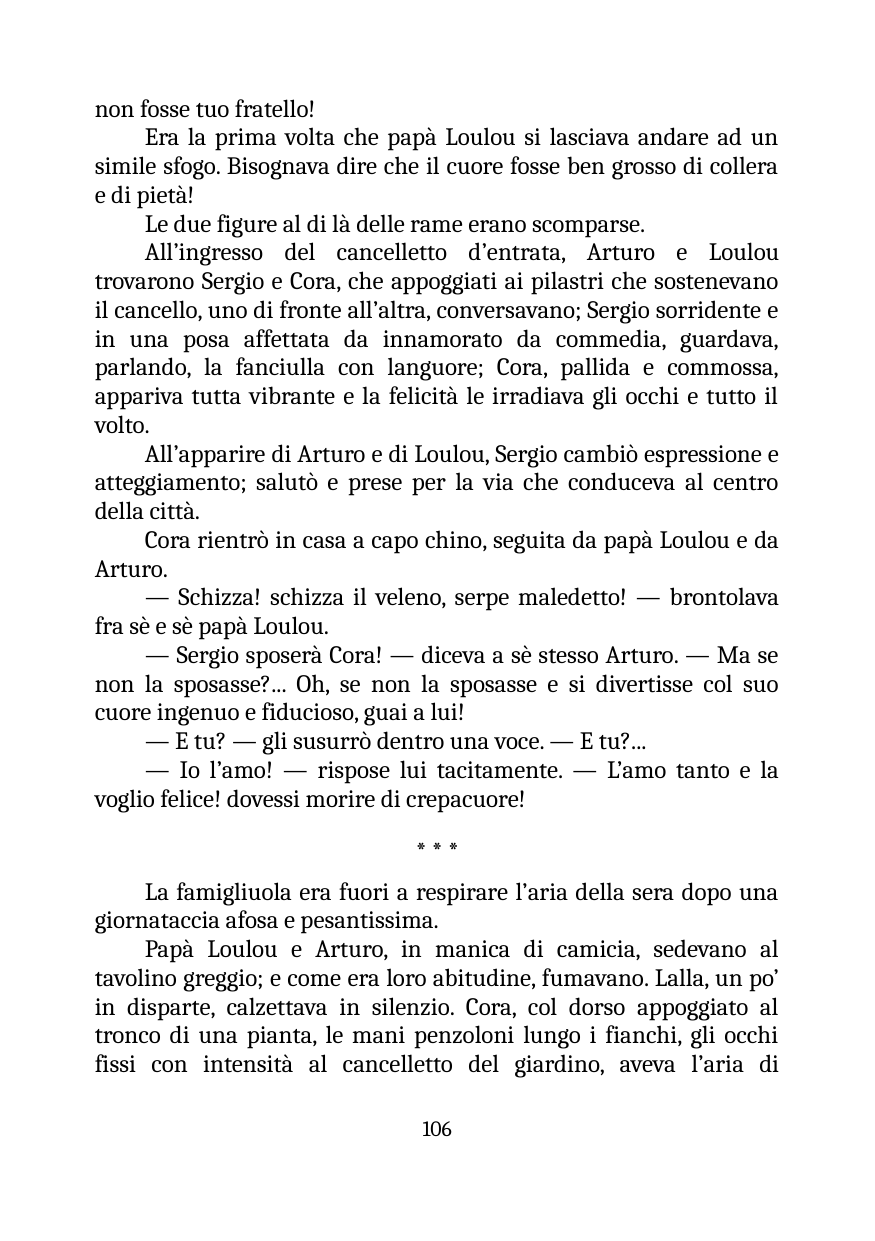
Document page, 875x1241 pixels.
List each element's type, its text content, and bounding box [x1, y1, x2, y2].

text All’apparire di Arturo e di Loulou, Sergio cambiò espressione e atteggiamento; salutò e prese per la via che conduceva al centro della città. [94, 439, 779, 526]
text Le due figure al di là delle rame erano scomparse. [94, 209, 779, 238]
text * * * [94, 837, 779, 866]
text — Sergio sposerà Cora! — diceva a sè stesso Arturo. — Ma se non la sposasse?... Oh, se non la sposasse e si divertisse col suo cuore ingenuo e fiducioso, guai a lui! [94, 641, 779, 727]
text La famigliuola era fuori a respirare l’aria della sera dopo una giornataccia afosa e pesantissima. [94, 877, 779, 935]
text — E tu? — gli susurrò dentro una voce. — E tu?... [94, 727, 779, 756]
text Cora rientrò in casa a capo chino, seguita da papà Loulou e da Arturo. [94, 526, 779, 583]
text — Schizza! schizza il veleno, serpe maledetto! — brontolava fra sè e sè papà Loulou. [94, 583, 779, 641]
text All’ingresso del cancelletto d’entrata, Arturo e Loulou trovarono Sergio e Cora, che appoggiati ai pilastri che sostenevano il cancello, uno di fronte all’altra, conversavano; Sergio sorridente e in una posa affettata da innamorato da commedia, guardava, parlando, la fanciulla con languore; Cora, pallida e commossa, appariva tutta vibrante e la felicità le irradiava gli occhi e tutto il volto. [94, 238, 779, 439]
text Papà Loulou e Arturo, in manica di camicia, sedevano al tavolino greggio; e come era loro abitudine, fumavano. Lalla, un po’ in disparte, calzettava in silenzio. Cora, col dorso appoggiato al tronco di una pianta, le mani penzoloni lungo i fianchi, gli occhi fissi con intensità al cancelletto del giardino, aveva l’aria di [94, 935, 779, 1079]
text — Io l’amo! — rispose lui tacitamente. — L’amo tanto e la voglio felice! dovessi morire di crepacuore! [94, 756, 779, 813]
text non fosse tuo fratello! [94, 94, 779, 123]
text Era la prima volta che papà Loulou si lasciava andare ad un simile sfogo. Bisognava dire che il cuore fosse ben grosso di collera e di pietà! [94, 123, 779, 209]
